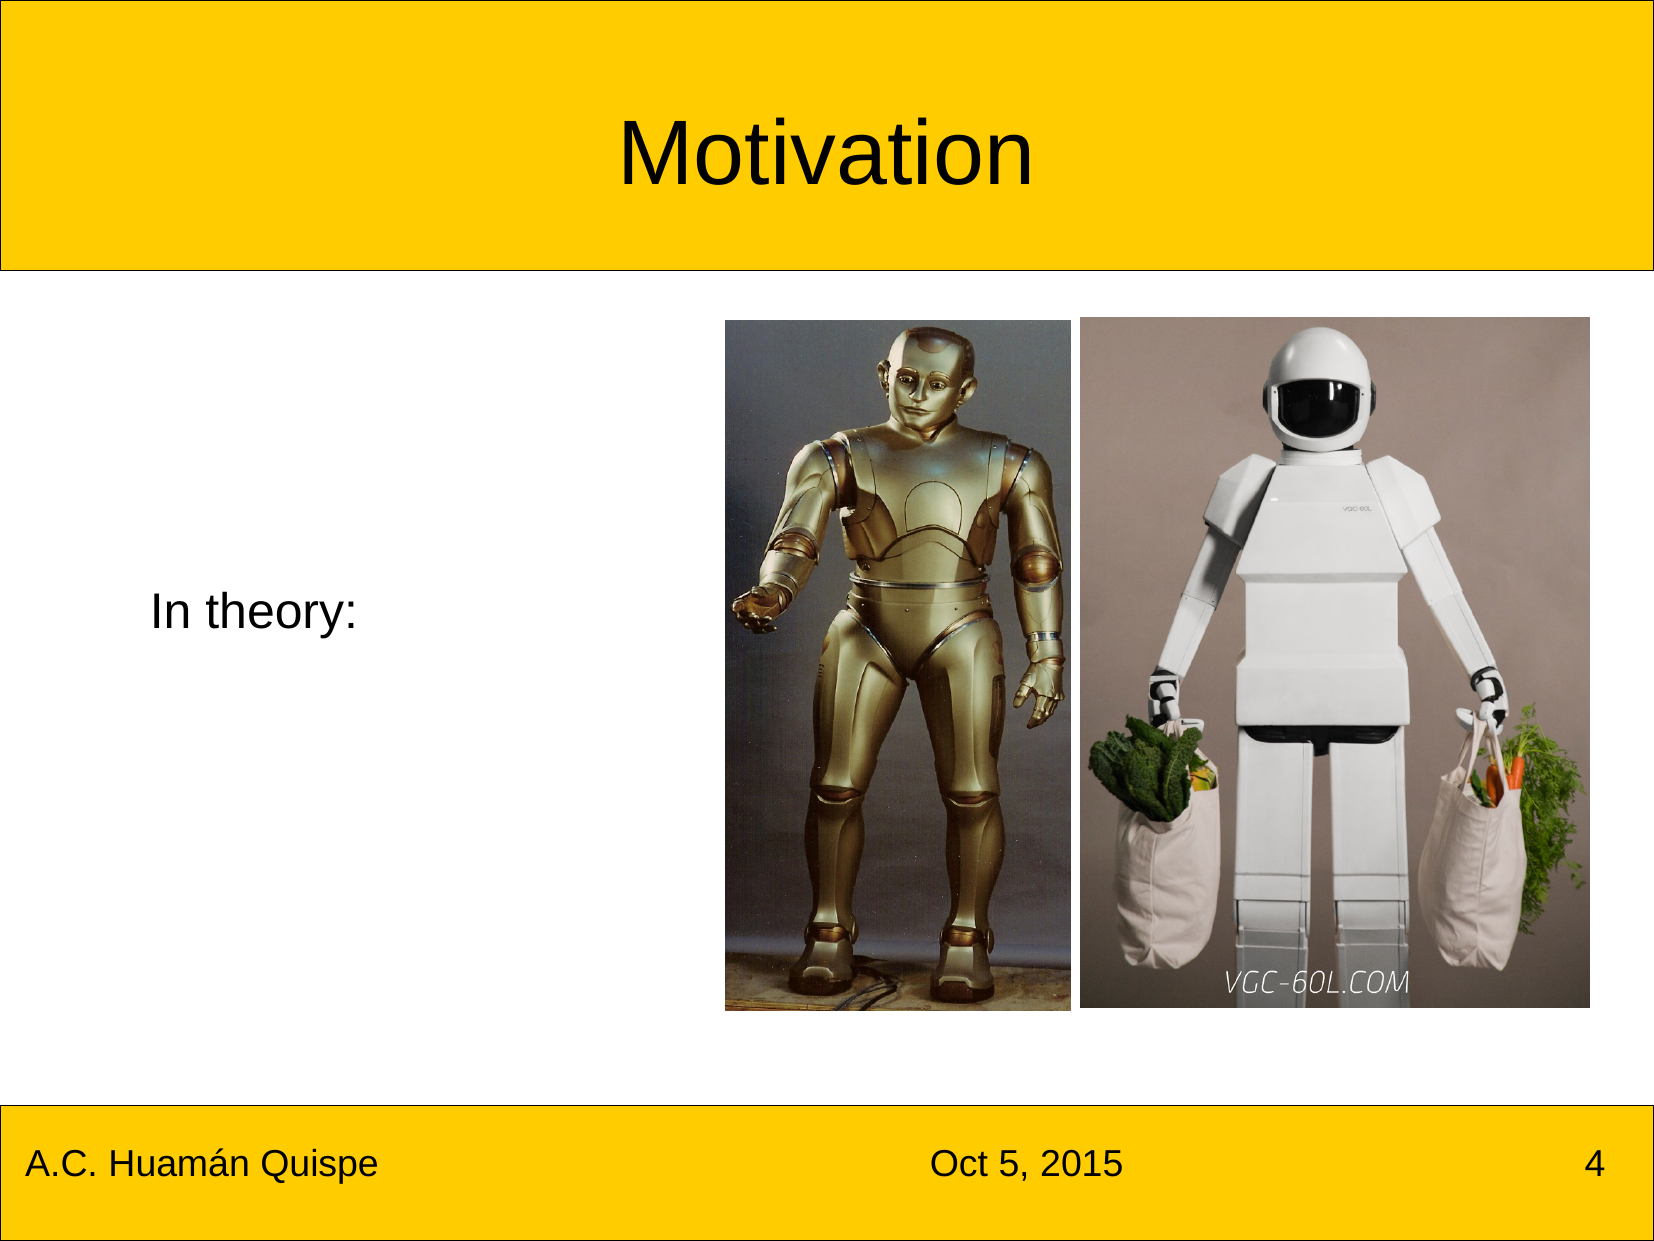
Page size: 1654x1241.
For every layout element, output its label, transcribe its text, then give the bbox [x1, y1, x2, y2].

picture [725, 320, 1071, 1011]
picture [1080, 317, 1590, 1008]
text_box In theory: [135, 575, 374, 647]
title Motivation [82, 49, 1571, 257]
